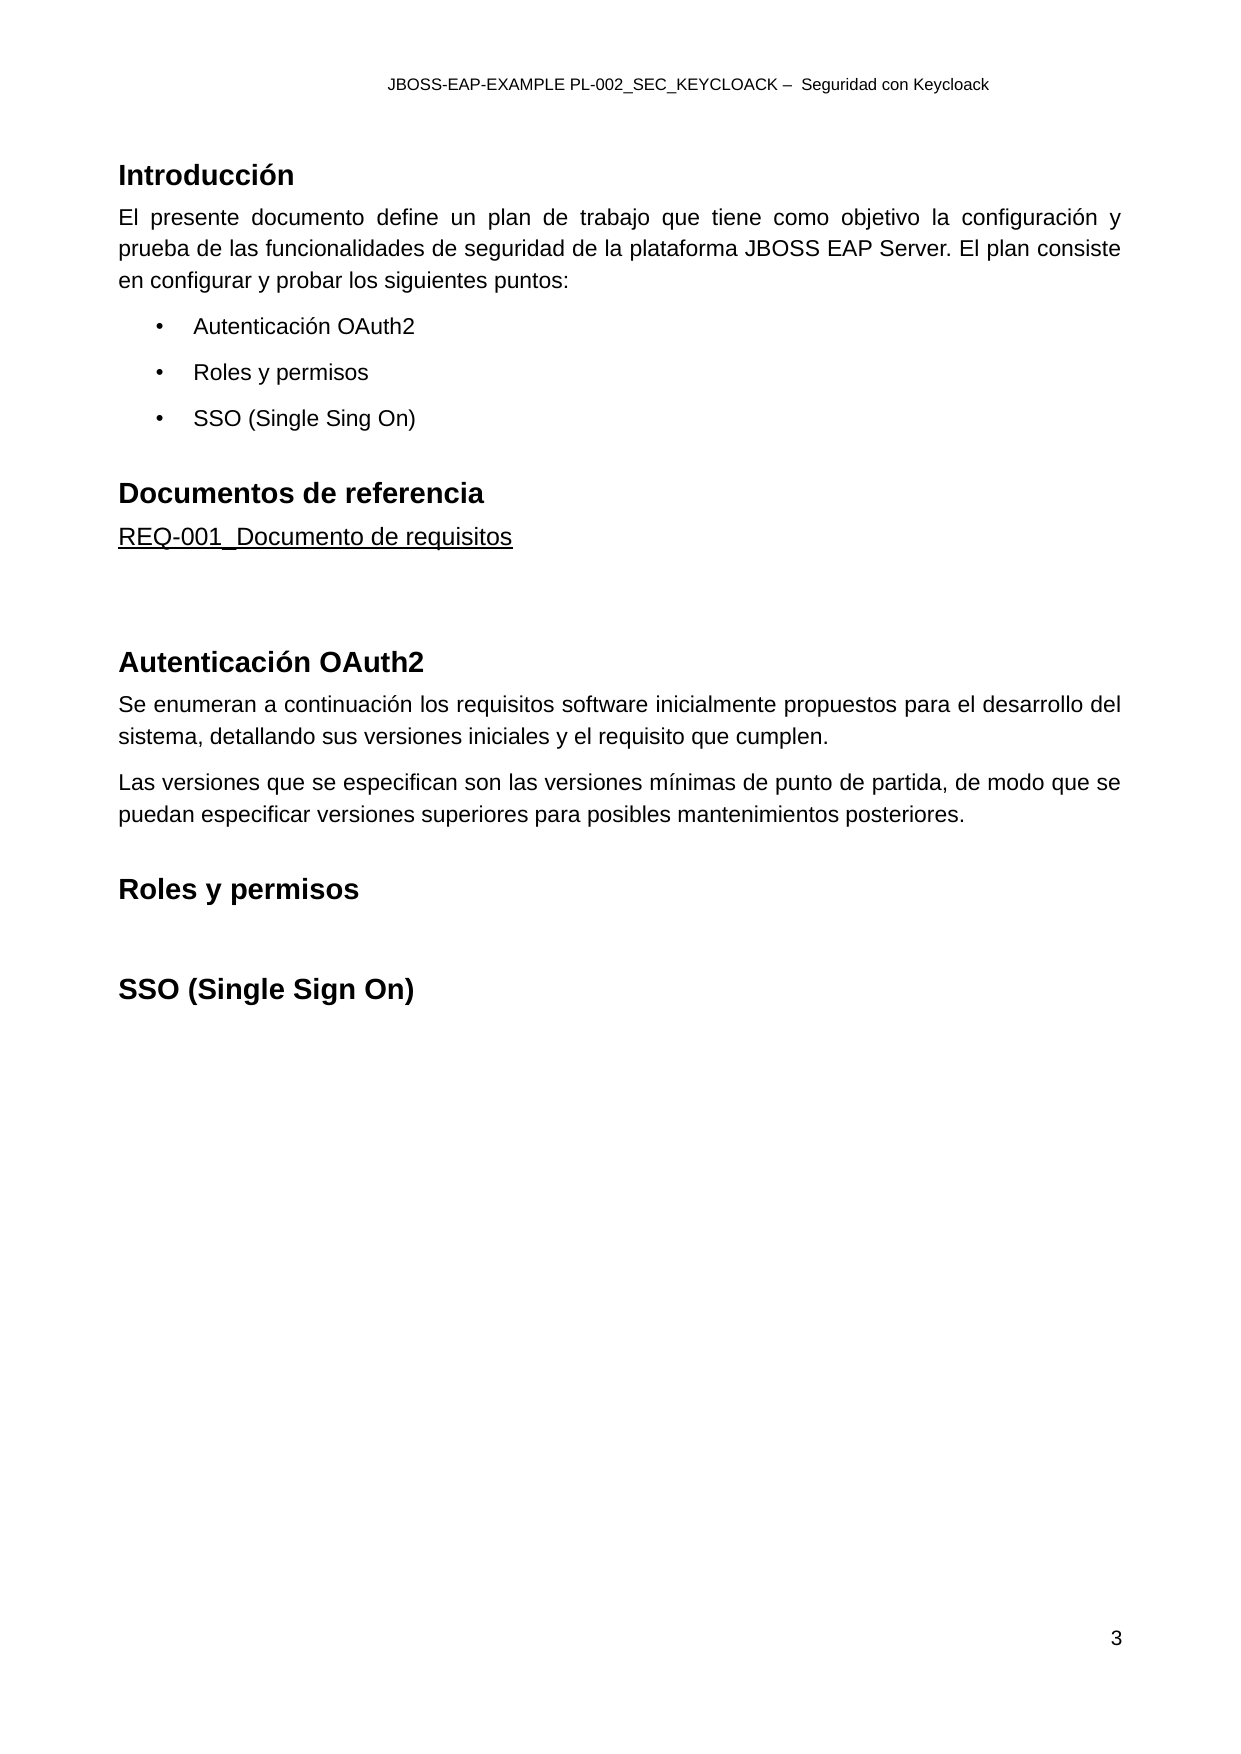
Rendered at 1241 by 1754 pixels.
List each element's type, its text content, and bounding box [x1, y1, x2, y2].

text El presente documento define un plan de trabajo que tiene como objetivo la configuración y prueba de las funcionalidades de seguridad de la plataforma JBOSS EAP Server. El plan consiste en configurar y probar los siguientes puntos: [118, 203, 1122, 293]
subtitle Introducción [118, 157, 1122, 191]
text Se enumeran a continuación los requisitos software inicialmente propuestos para el desarrollo del sistema, detallando sus versiones iniciales y el requisito que cumplen. [118, 691, 1122, 749]
subtitle SSO (Single Sign On) [118, 972, 1122, 1005]
list Autenticación OAuth2 [156, 313, 1122, 339]
subtitle Documentos de referencia [118, 476, 1122, 510]
text REQ-001_Documento de requisitos [118, 522, 1122, 551]
list Roles y permisos [156, 359, 1122, 385]
subtitle Autenticación OAuth2 [118, 645, 1122, 679]
list SSO (Single Sing On) [156, 405, 1122, 431]
text Las versiones que se especifican son las versiones mínimas de punto de partida, de modo que se puedan especificar versiones superiores para posibles mantenimientos posteriores. [118, 769, 1122, 827]
subtitle Roles y permisos [118, 872, 1122, 905]
